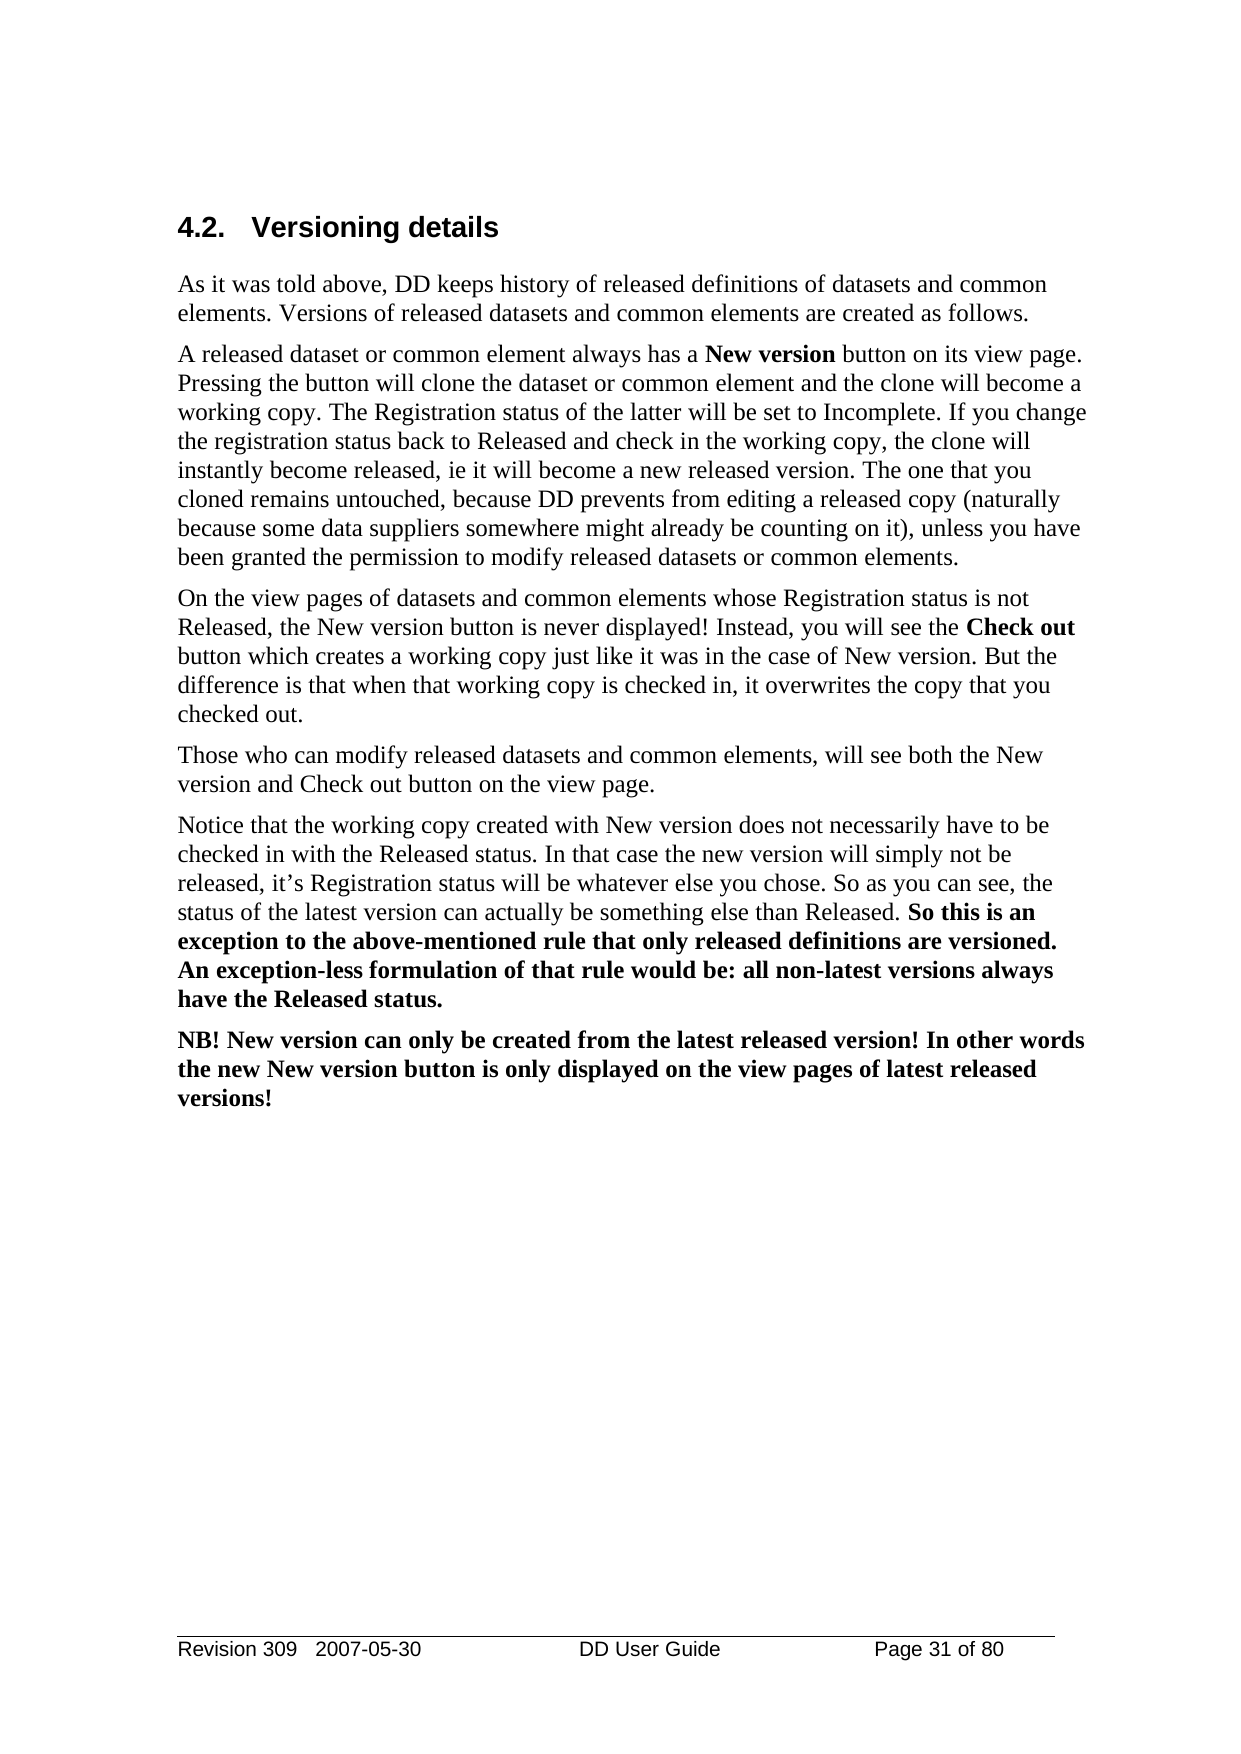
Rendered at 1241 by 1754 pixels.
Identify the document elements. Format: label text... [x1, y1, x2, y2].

text Those who can modify released datasets and common elements, will see both the New version and Check out button on the view page. [177, 740, 1092, 798]
text NB! New version can only be created from the latest released version! In other words the new New version button is only displayed on the view pages of latest released versions! [177, 1025, 1092, 1112]
subtitle Versioning details [177, 210, 1092, 244]
text Notice that the working copy created with New version does not necessarily have to be checked in with the Released status. In that case the new version will simply not be released, it’s Registration status will be whatever else you chose. So as you can see, the status of the latest version can actually be something else than Released. So this is an exception to the above-mentioned rule that only released definitions are versioned. An exception-less formulation of that rule would be: all non-latest versions always have the Released status. [177, 810, 1092, 1013]
text As it was told above, DD keeps history of released definitions of datasets and common elements. Versions of released datasets and common elements are created as follows. [177, 269, 1092, 327]
text A released dataset or common element always has a New version button on its view page. Pressing the button will clone the dataset or common element and the clone will become a working copy. The Registration status of the latter will be set to Incomplete. If you change the registration status back to Released and check in the working copy, the clone will instantly become released, ie it will become a new released version. The one that you cloned remains untouched, because DD prevents from editing a released copy (naturally because some data suppliers somewhere might already be counting on it), unless you have been granted the permission to modify released datasets or common elements. [177, 338, 1092, 571]
text On the view pages of datasets and common elements whose Registration status is not Released, the New version button is never displayed! Instead, you will see the Check out button which creates a working copy just like it was in the case of New version. But the difference is that when that working copy is checked in, it overwrites the copy that you checked out. [177, 583, 1092, 728]
